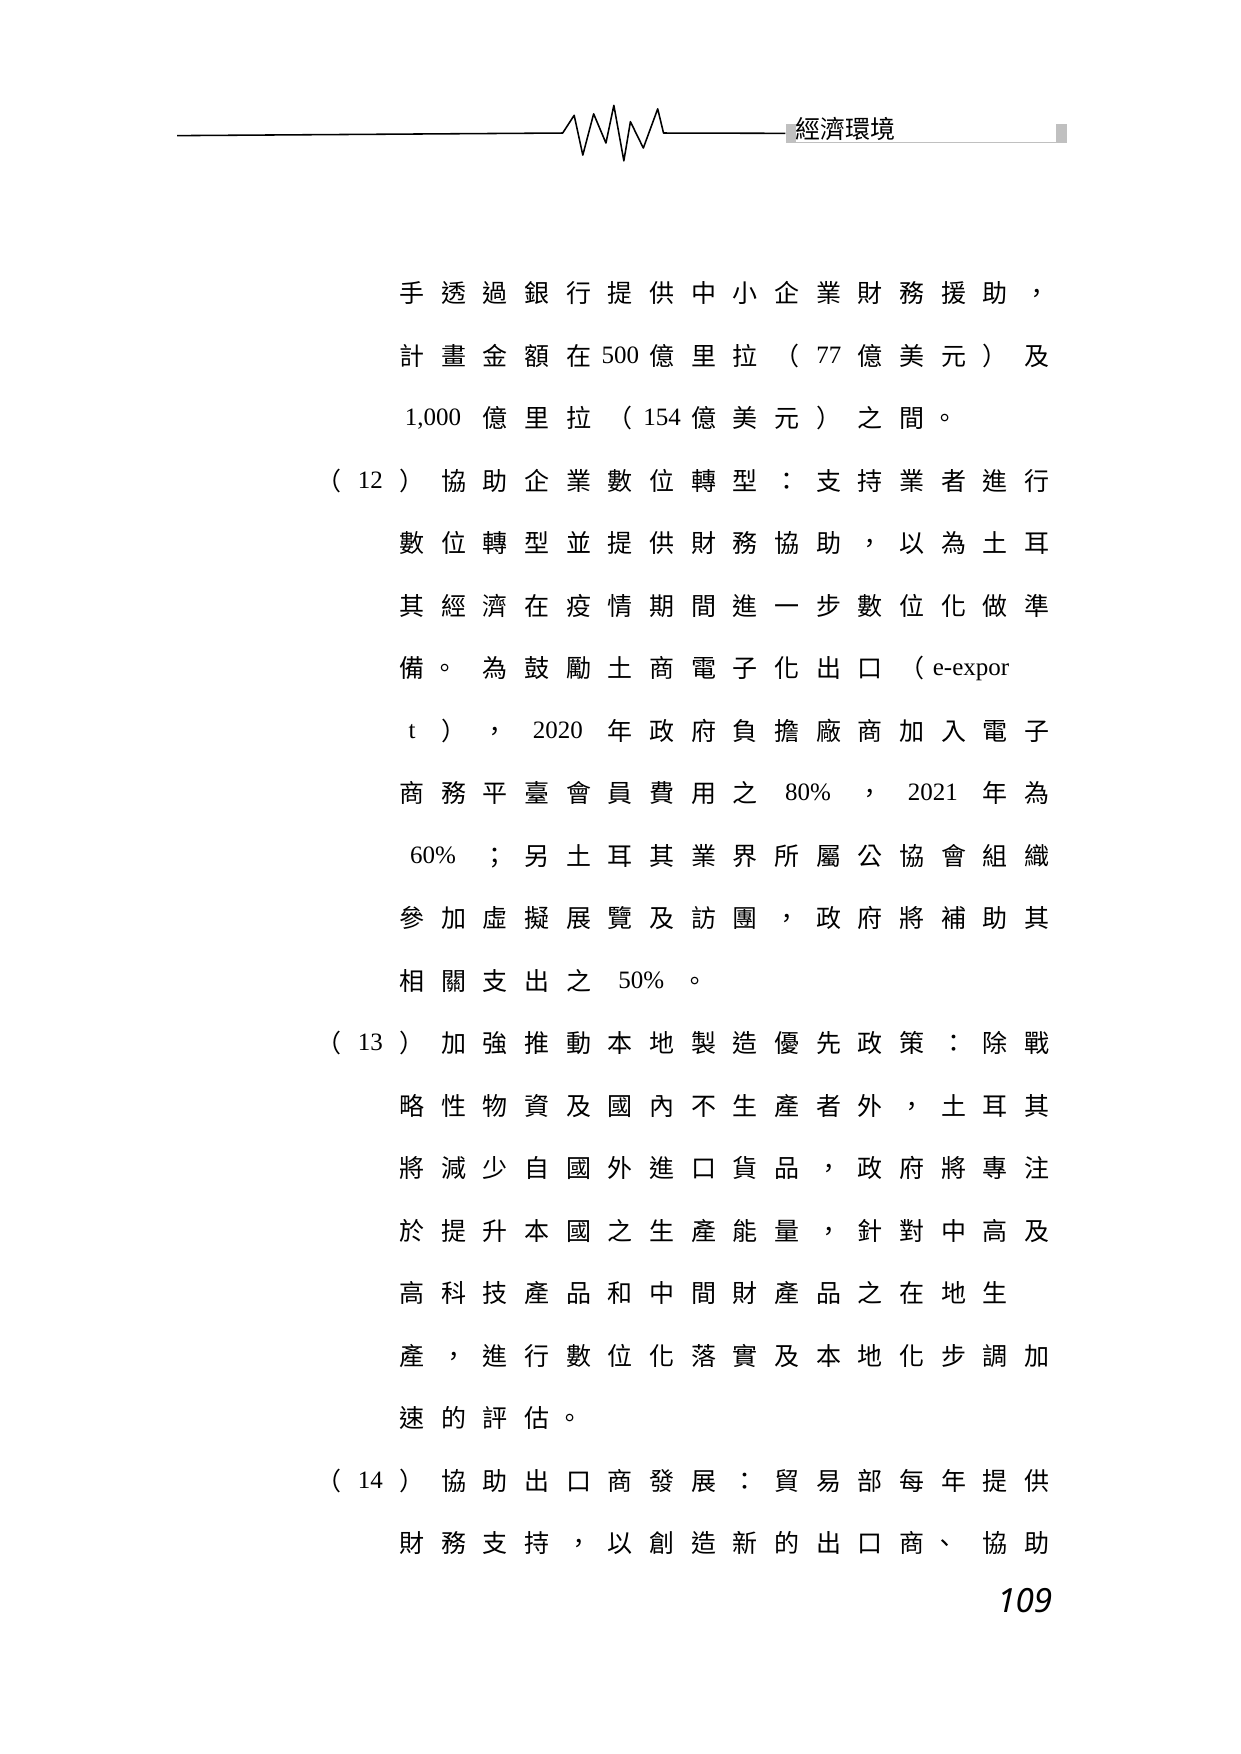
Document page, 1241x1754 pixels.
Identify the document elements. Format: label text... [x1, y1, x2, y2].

text （14）協助出口商發展：貿易部每年提供財務支持，以創造新的出口商、協助 [293, 1438, 1058, 1563]
text （12）協助企業數位轉型：支持業者進行數位轉型並提供財務協助，以為土耳其經濟在疫情期間進一步數位化做準備。為鼓勵土商電子化出口（e-export），2020年政府負擔廠商加入電子商務平臺會員費用之80%，2021年為60%；另土耳其業界所屬公協會組織參加虛擬展覽及訪團，政府將補助其相關支出之50%。 [293, 438, 1058, 1000]
text （13）加強推動本地製造優先政策：除戰略性物資及國內不生產者外，土耳其將減少自國外進口貨品，政府將專注於提升本國之生產能量，針對中高及高科技產品和中間財產品之在地生產，進行數位化落實及本地化步調加速的評估。 [293, 1000, 1058, 1438]
text 手透過銀行提供中小企業財務援助，計畫金額在500億里拉（77億美元）及1,000億里拉（154億美元）之間。 [293, 250, 1058, 438]
